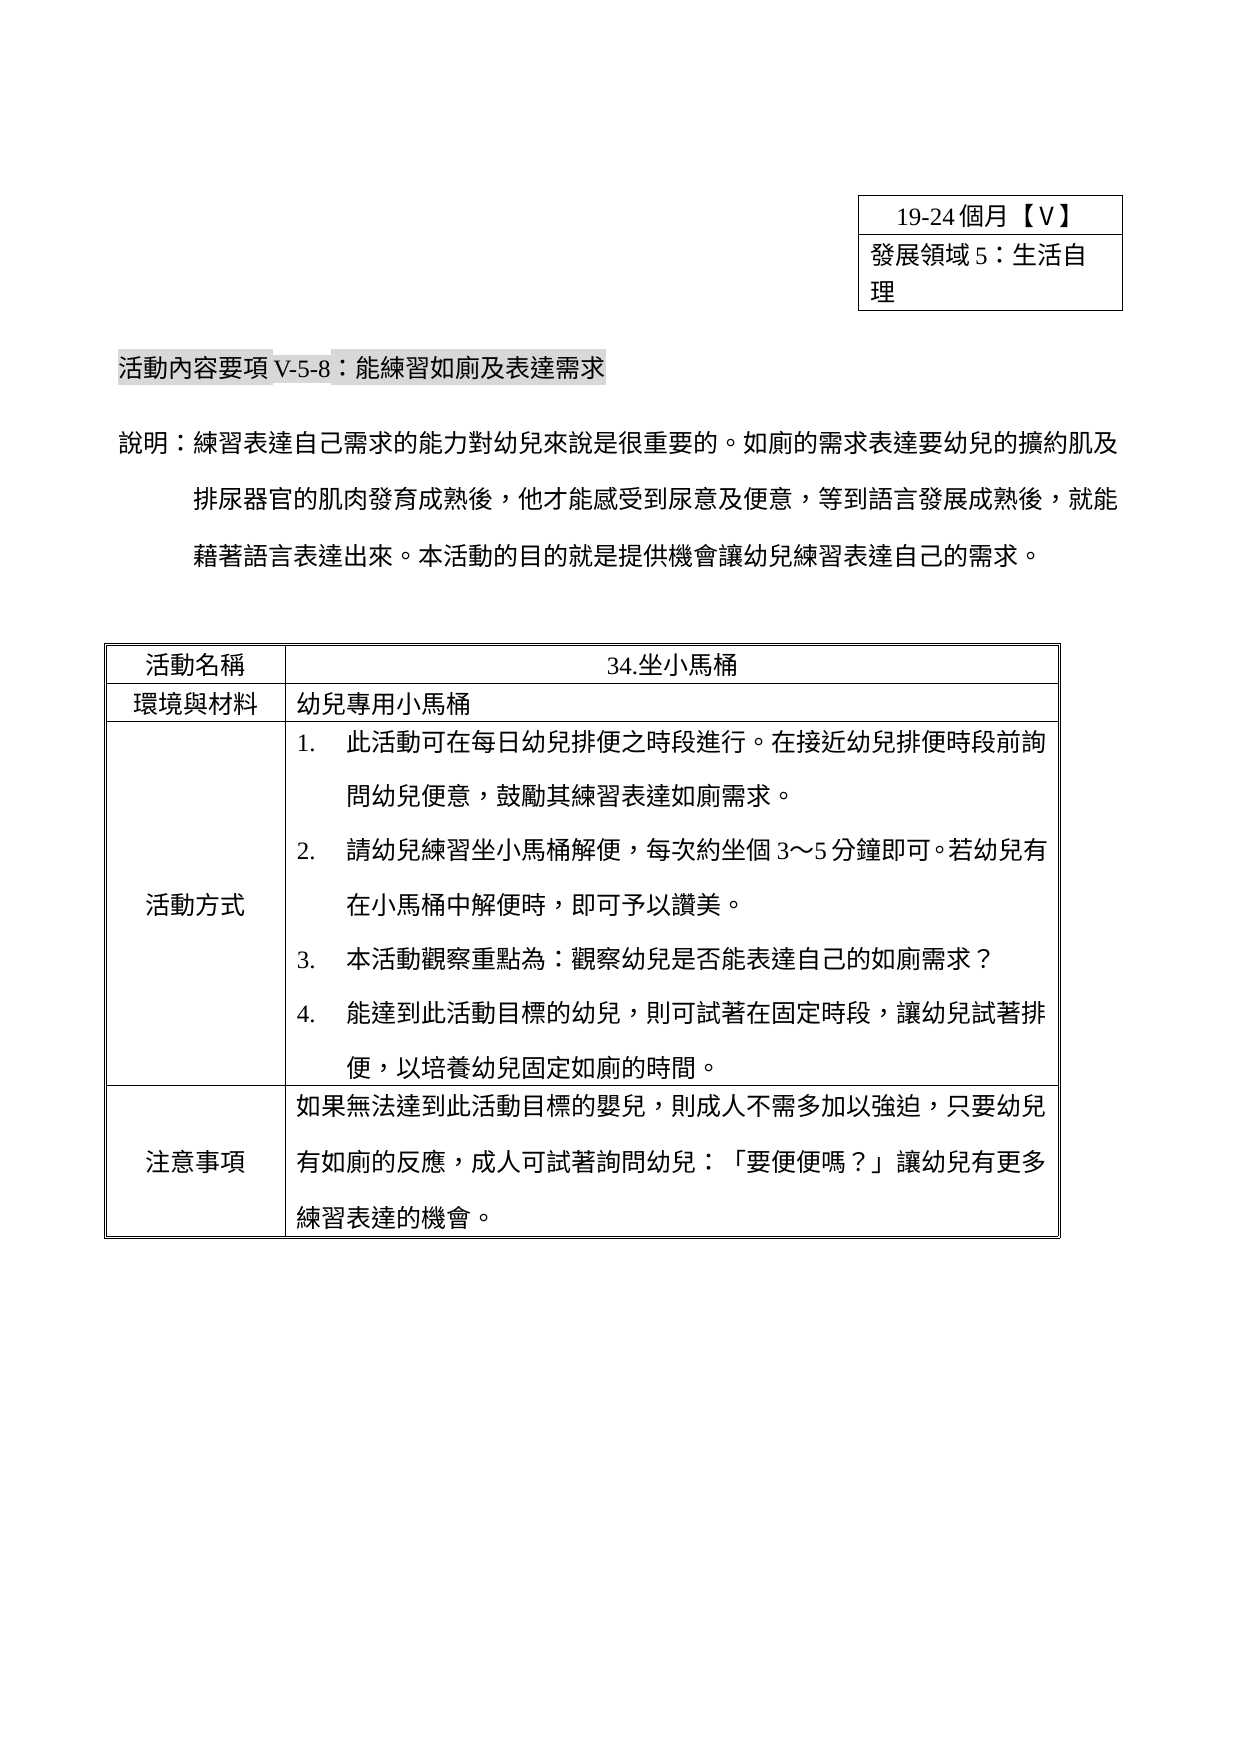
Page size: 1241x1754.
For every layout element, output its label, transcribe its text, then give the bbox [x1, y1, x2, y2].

table_cell 幼兒專用小馬桶 [286, 684, 1058, 721]
table_header 活動名稱 [107, 646, 285, 682]
table_header 19-24個月【Ⅴ】 [859, 196, 1122, 233]
table_cell 此活動可在每日幼兒排便之時段進行。在接近幼兒排便時段前詢問幼兒便意，鼓勵其練習表達如廁需求。 請幼兒練習坐小馬桶解便，每次約坐個3～5分鐘即可。若幼兒有在小馬桶中解便時，即可予以讚美。 本活動觀察重點為：觀察幼兒是否能表達自己的如廁需求？ 能達到此活動目標的幼兒，則可試著在固定時段，讓幼兒試著排便，以培養幼兒固定如廁的時間。 [286, 722, 1058, 1084]
table_cell 注意事項 [107, 1086, 285, 1236]
text 活動內容要項V-5-8：能練習如廁及表達需求 [118, 348, 1122, 386]
table_cell 環境與材料 [107, 684, 285, 721]
table_header 34.坐小馬桶 [286, 646, 1058, 682]
table_cell 發展領域5：生活自理 [859, 235, 1122, 309]
table_cell 如果無法達到此活動目標的嬰兒，則成人不需多加以強迫，只要幼兒有如廁的反應，成人可試著詢問幼兒：「要便便嗎？」讓幼兒有更多練習表達的機會。 [286, 1086, 1058, 1236]
table_cell 活動方式 [107, 722, 285, 1084]
text 說明：練習表達自己需求的能力對幼兒來說是很重要的。如廁的需求表達要幼兒的擴約肌及排尿器官的肌肉發育成熟後，他才能感受到尿意及便意，等到語言發展成熟後，就能藉著語言表達出來。本活動的目的就是提供機會讓幼兒練習表達自己的需求。 [118, 423, 1122, 573]
